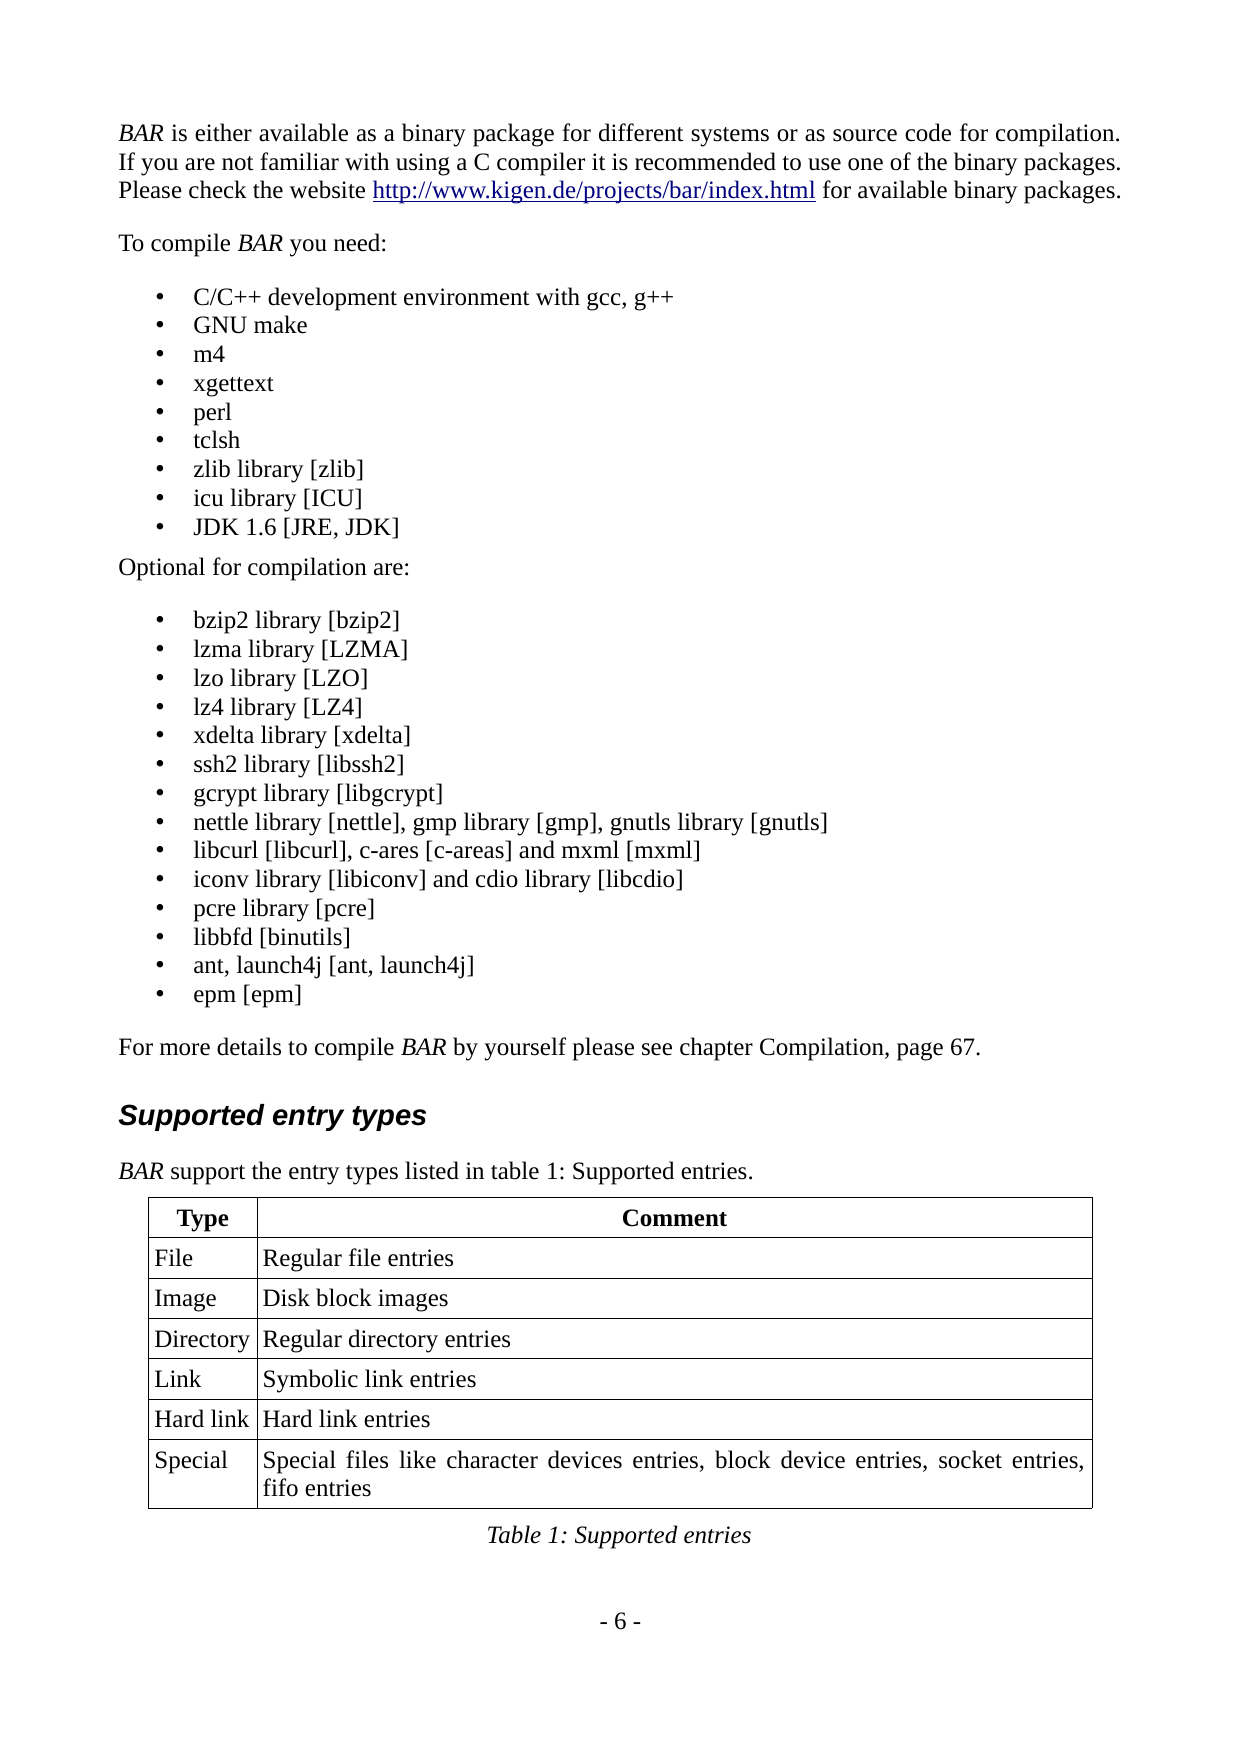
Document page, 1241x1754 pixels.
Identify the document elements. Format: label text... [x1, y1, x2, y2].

list C/C++ development environment with gcc, g++ [156, 282, 1122, 310]
table_cell Image [149, 1279, 257, 1318]
table_cell Regular file entries [258, 1238, 1092, 1278]
table_header Comment [258, 1198, 1092, 1237]
text BAR is either available as a binary package for different systems or as source code for compilation. If you are not familiar with using a C compiler it is recommended to use one of the binary packages. Please check the website http://www.kigen.de/projects/bar/index.html for available binary packages. [118, 118, 1122, 204]
table_cell File [149, 1238, 257, 1278]
text BAR support the entry types listed in table 1: Supported entries. [118, 1156, 1122, 1185]
list xgettext [156, 368, 1122, 397]
table_cell Regular directory entries [258, 1319, 1092, 1358]
table_cell Special files like character devices entries, block device entries, socket entries, fifo entries [258, 1440, 1092, 1508]
list gcrypt library [libgcrypt] [156, 778, 1122, 807]
list nettle library [nettle], gmp library [gmp], gnutls library [gnutls] [156, 807, 1122, 836]
list lzo library [LZO] [156, 663, 1122, 692]
list libcurl [libcurl], c-ares [c-areas] and mxml [mxml] [156, 836, 1122, 864]
list xdelta library [xdelta] [156, 721, 1122, 749]
list GNU make [156, 310, 1122, 339]
list zlib library [zlib] [156, 454, 1122, 483]
list libbfd [binutils] [156, 922, 1122, 951]
table_cell Hard link entries [258, 1400, 1092, 1439]
table_cell Special [149, 1440, 257, 1508]
list lzma library [LZMA] [156, 634, 1122, 663]
list iconv library [libiconv] and cdio library [libcdio] [156, 864, 1122, 893]
list bzip2 library [bzip2] [156, 606, 1122, 634]
table_cell Hard link [149, 1400, 257, 1439]
list m4 [156, 339, 1122, 368]
table_cell Disk block images [258, 1279, 1092, 1318]
list ssh2 library [libssh2] [156, 749, 1122, 778]
list JDK 1.6 [JRE, JDK] [156, 512, 1122, 540]
text To compile BAR you need: [118, 228, 1122, 257]
list perl [156, 397, 1122, 425]
text Table 1: Supported entries [118, 1521, 1122, 1549]
list lz4 library [LZ4] [156, 692, 1122, 721]
list epm [epm] [156, 979, 1122, 1008]
text For more details to compile BAR by yourself please see chapter Compilation, page 68. [118, 1032, 1122, 1061]
list tclsh [156, 425, 1122, 454]
table_cell Directory [149, 1319, 257, 1358]
table_cell Symbolic link entries [258, 1359, 1092, 1398]
table_header Type [149, 1198, 257, 1237]
table_cell Link [149, 1359, 257, 1398]
list icu library [ICU] [156, 483, 1122, 512]
list pcre library [pcre] [156, 893, 1122, 922]
list ant, launch4j [ant, launch4j] [156, 951, 1122, 979]
text Optional for compilation are: [118, 552, 1122, 581]
subtitle Supported entry types [118, 1098, 1122, 1132]
